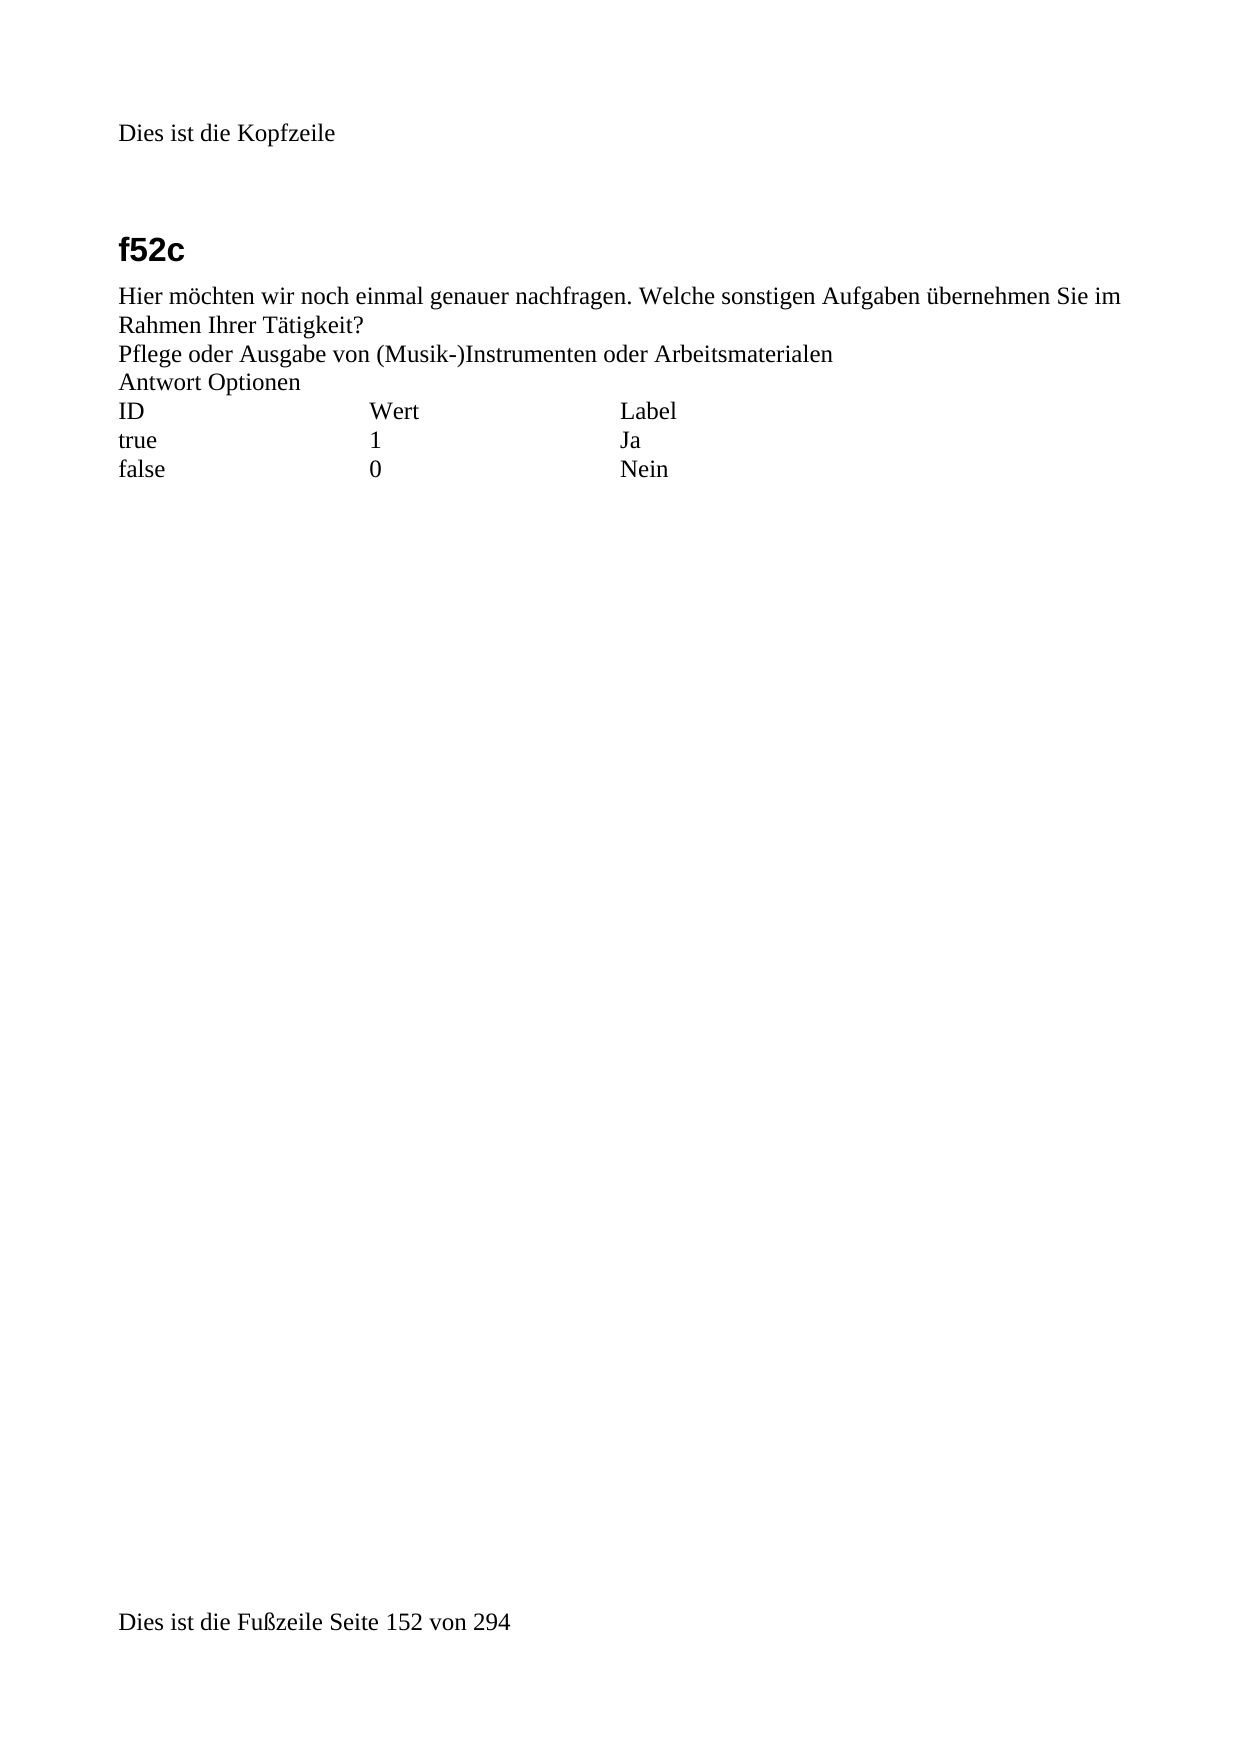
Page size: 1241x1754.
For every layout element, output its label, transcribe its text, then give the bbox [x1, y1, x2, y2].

table_header Label [620, 396, 871, 425]
text Antwort Optionen [118, 367, 1122, 396]
table_cell 0 [369, 454, 620, 482]
table_cell 1 [369, 425, 620, 454]
table_cell false [118, 454, 369, 482]
table_cell true [118, 425, 369, 454]
table_header ID [118, 396, 369, 425]
table_cell Ja [620, 425, 871, 454]
table_cell Nein [620, 454, 871, 482]
text Pflege oder Ausgabe von (Musik-)Instrumenten oder Arbeitsmaterialen [118, 339, 1122, 367]
table_header Wert [369, 396, 620, 425]
subtitle f52c [118, 230, 1122, 269]
text Hier möchten wir noch einmal genauer nachfragen. Welche sonstigen Aufgaben übernehmen Sie im Rahmen Ihrer Tätigkeit? [118, 281, 1122, 339]
